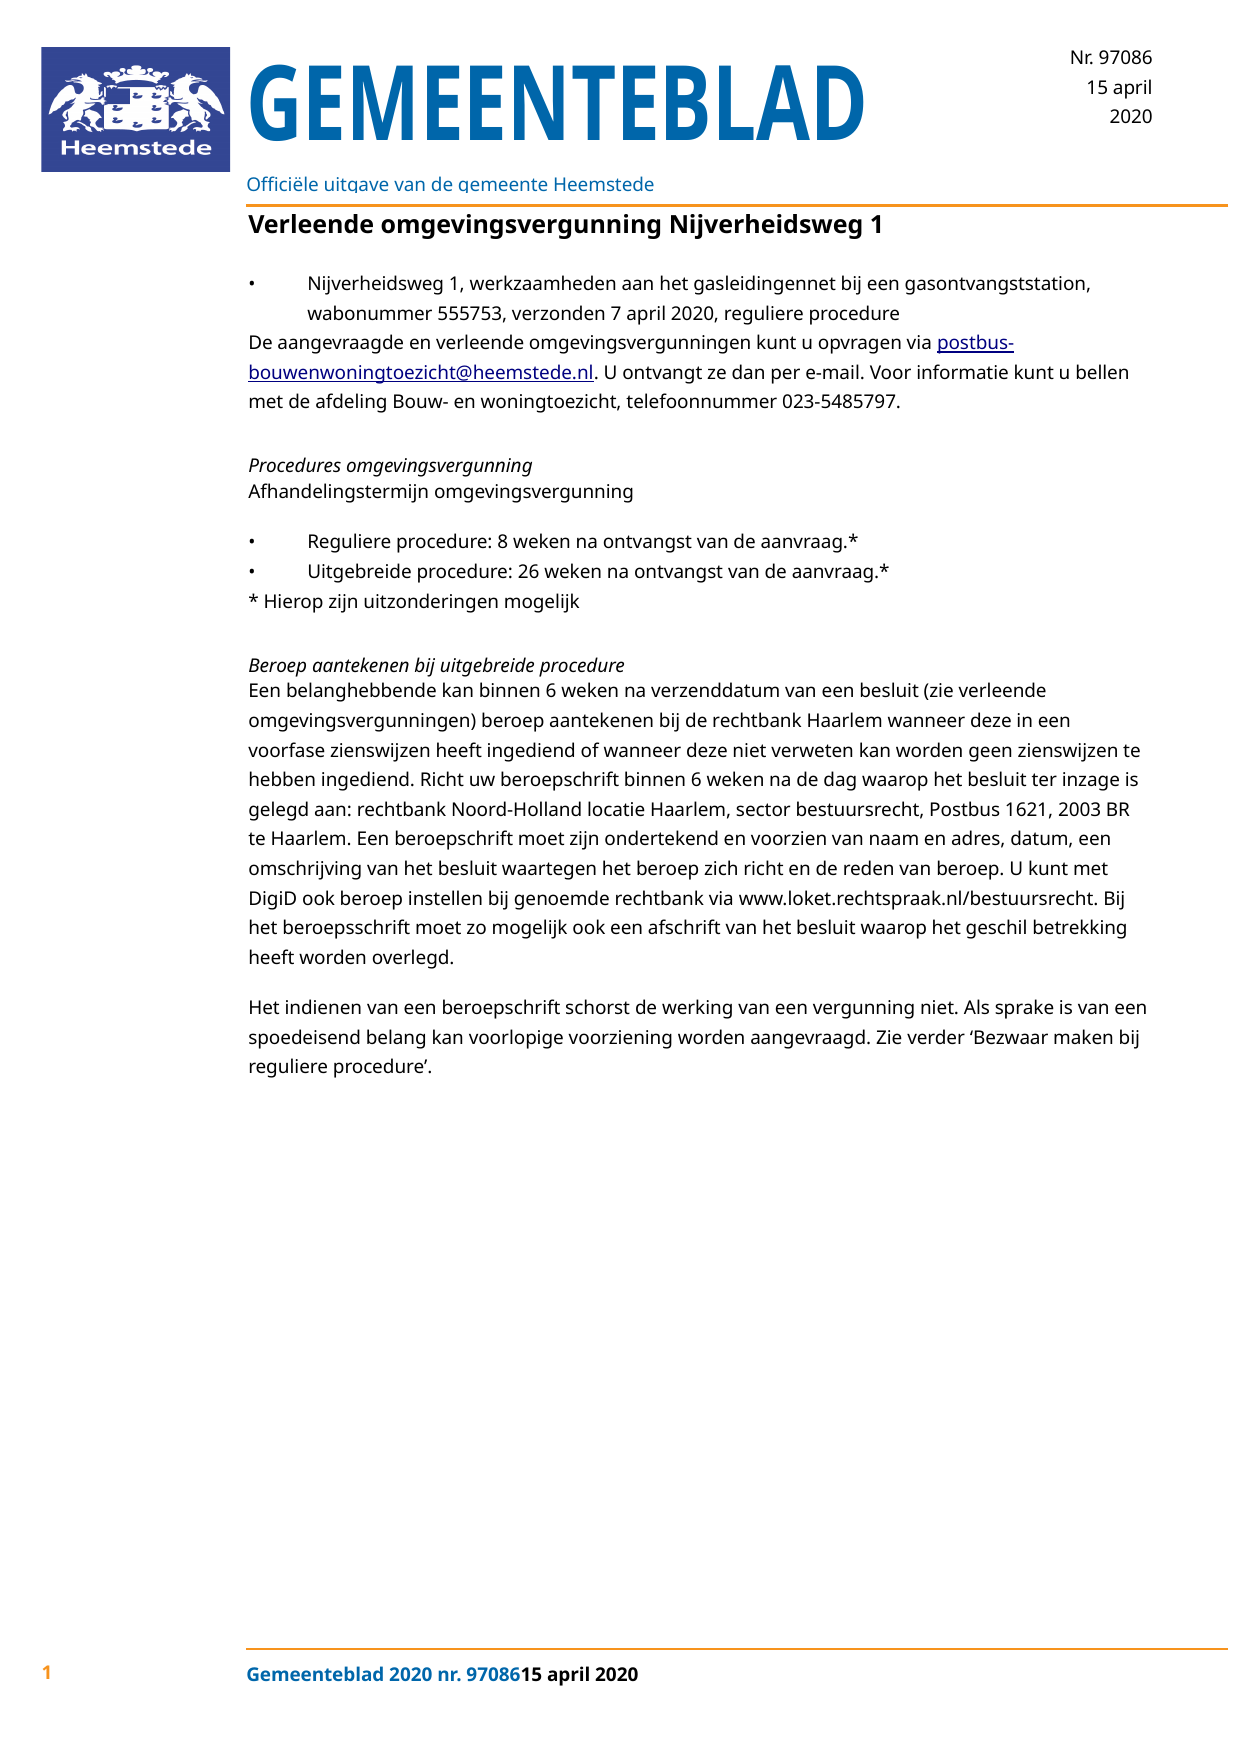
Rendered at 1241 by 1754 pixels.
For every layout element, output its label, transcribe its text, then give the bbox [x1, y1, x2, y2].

picture [41, 47, 231, 172]
text Het indienen van een beroepschrift schorst de werking van een vergunning niet. Als sprake is van een spoedeisend belang kan voorlopige voorziening worden aangevraagd. Zie verder ‘Bezwaar maken bij reguliere procedure’. [248, 994, 1152, 1079]
text Procedures omgevingsvergunning [248, 453, 1152, 478]
text De aangevraagde en verleende omgevingsvergunningen kunt u opvragen via postbus-bouwenwoningtoezicht@heemstede.nl. U ontvangt ze dan per e-mail. Voor informatie kunt u bellen met de afdeling Bouw- en woningtoezicht, telefoonnummer 023-5485797. [248, 329, 1152, 414]
text Verleende omgevingsvergunning Nijverheidsweg 1 [248, 207, 1152, 241]
list Nijverheidsweg 1, werkzaamheden aan het gasleidingennet bij een gasontvangststation, wabonummer 555753, verzonden 7 april 2020, reguliere procedure [248, 270, 1152, 326]
text Beroep aantekenen bij uitgebreide procedure [248, 652, 1152, 678]
list Reguliere procedure: 8 weken na ontvangst van de aanvraag.* [248, 529, 1152, 554]
list Uitgebreide procedure: 26 weken na ontvangst van de aanvraag.* [248, 558, 1152, 584]
text * Hierop zijn uitzonderingen mogelijk [248, 588, 1152, 614]
text Een belanghebbende kan binnen 6 weken na verzenddatum van een besluit (zie verleende omgevingsvergunningen) beroep aantekenen bij de rechtbank Haarlem wanneer deze in een voorfase zienswijzen heeft ingediend of wanneer deze niet verweten kan worden geen zienswijzen te hebben ingediend. Richt uw beroepschrift binnen 6 weken na de dag waarop het besluit ter inzage is gelegd aan: rechtbank Noord-Holland locatie Haarlem, sector bestuursrecht, Postbus 1621, 2003 BR te Haarlem. Een beroepschrift moet zijn ondertekend en voorzien van naam en adres, datum, een omschrijving van het besluit waartegen het beroep zich richt en de reden van beroep. U kunt met DigiD ook beroep instellen bij genoemde rechtbank via www.loket.rechtspraak.nl/bestuursrecht. Bij het beroepsschrift moet zo mogelijk ook een afschrift van het besluit waarop het geschil betrekking heeft worden overlegd. [248, 678, 1152, 969]
text Afhandelingstermijn omgevingsvergunning [248, 478, 1152, 504]
